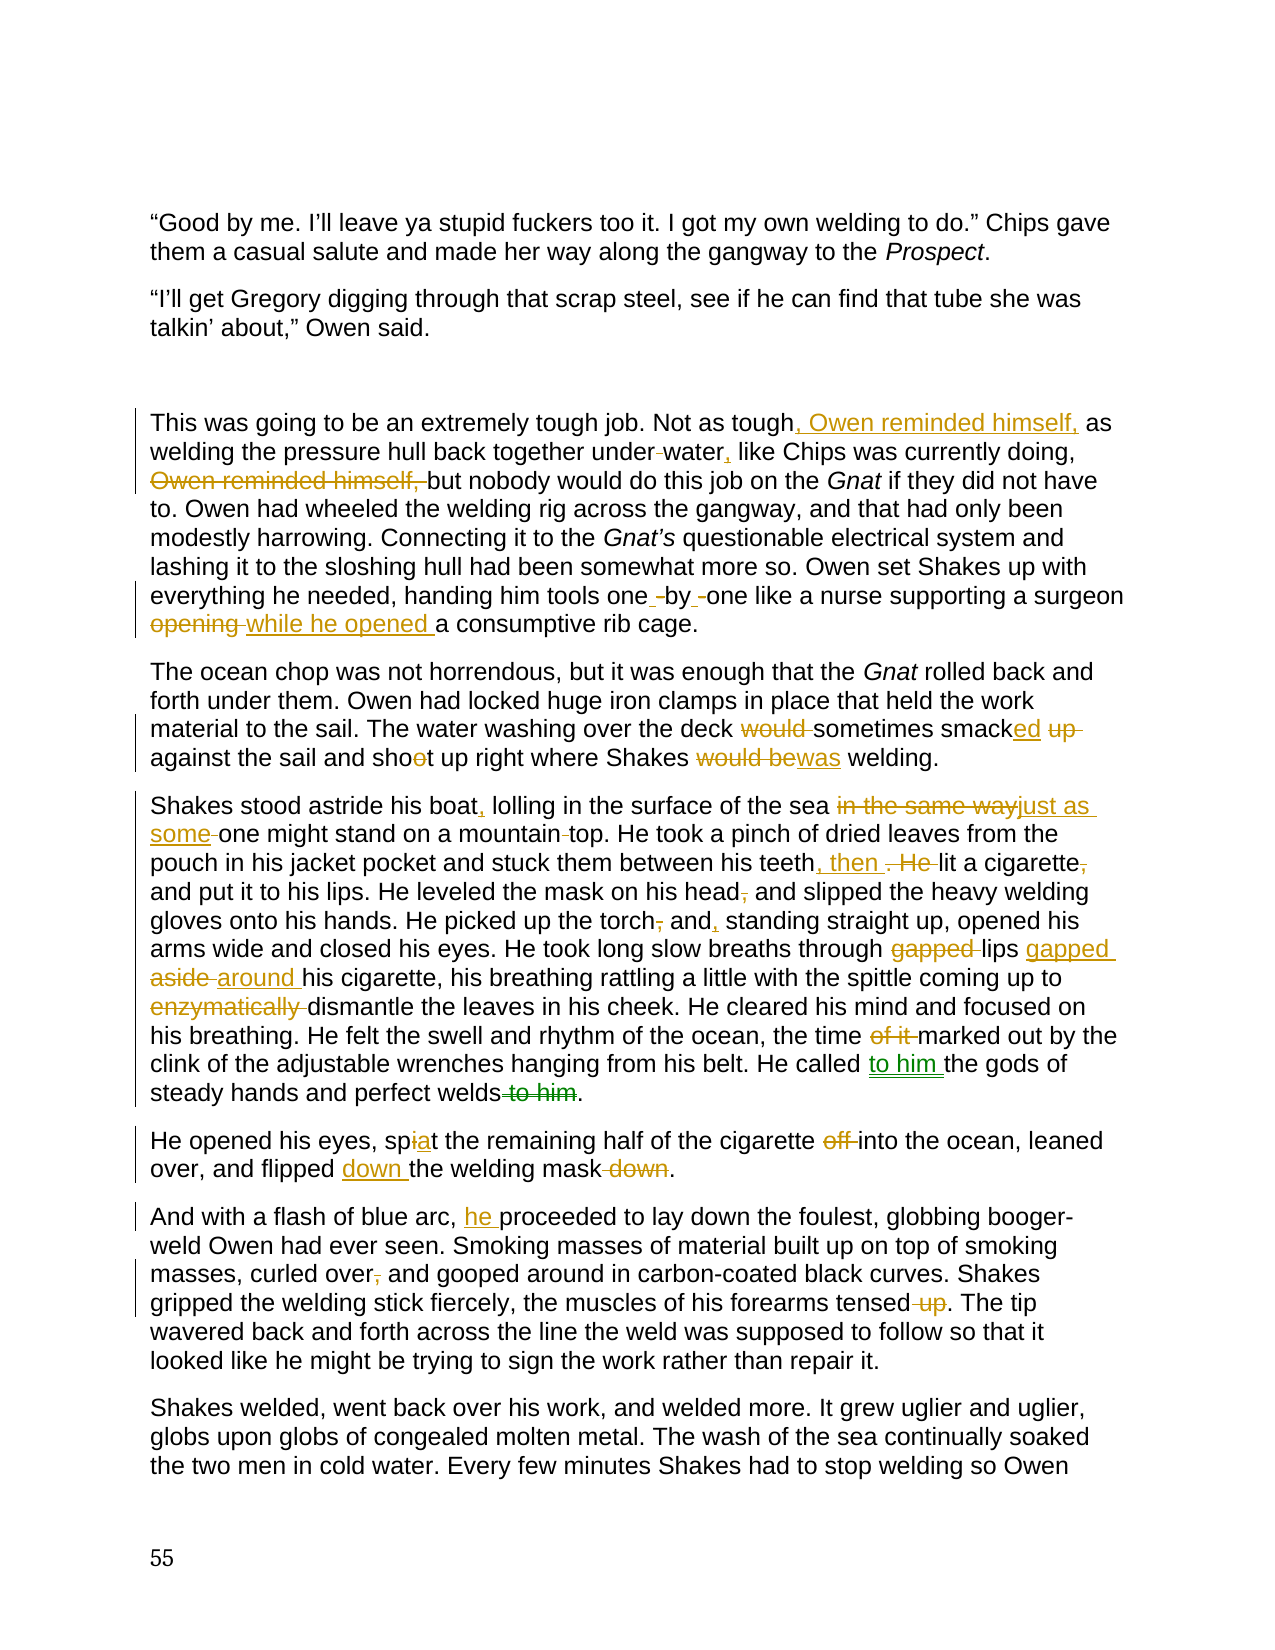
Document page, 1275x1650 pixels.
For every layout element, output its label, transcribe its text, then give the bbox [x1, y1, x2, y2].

text The ocean chop was not horrendous, but it was enough that the Gnat rolled back and forth under them. Owen had locked huge iron clamps in place that held the work material to the sail. The water washing over the deck sometimes smacked against the sail and shot up right where Shakes was welding. [150, 657, 1125, 772]
text This was going to be an extremely tough job. Not as tough, Owen reminded himself, as welding the pressure hull back together underwater, like Chips was currently doing, but nobody would do this job on the Gnat if they did not have to. Owen had wheeled the welding rig across the gangway, and that had only been modestly harrowing. Connecting it to the Gnat’s questionable electrical system and lashing it to the sloshing hull had been somewhat more so. Owen set Shakes up with everything he needed, handing him tools one by one like a nurse supporting a surgeon while he opened a consumptive rib cage. [150, 408, 1125, 638]
text He opened his eyes, spat the remaining half of the cigarette into the ocean, leaned over, and flipped down the welding mask. [150, 1126, 1125, 1183]
text And with a flash of blue arc, he proceeded to lay down the foulest, globbing booger-weld Owen had ever seen. Smoking masses of material built up on top of smoking masses, curled over and gooped around in carbon-coated black curves. Shakes gripped the welding stick fiercely, the muscles of his forearms tensed. The tip wavered back and forth across the line the weld was supposed to follow so that it looked like he might be trying to sign the work rather than repair it. [150, 1202, 1125, 1374]
text “I’ll get Gregory digging through that scrap steel, see if he can find that tube she was talkin’ about,” Owen said. [150, 284, 1125, 342]
text Shakes stood astride his boat, lolling in the surface of the sea just as someone might stand on a mountaintop. He took a pinch of dried leaves from the pouch in his jacket pocket and stuck them between his teeth, then lit a cigarette and put it to his lips. He leveled the mask on his head and slipped the heavy welding gloves onto his hands. He picked up the torch and, standing straight up, opened his arms wide and closed his eyes. He took long slow breaths through lips gapped around his cigarette, his breathing rattling a little with the spittle coming up to dismantle the leaves in his cheek. He cleared his mind and focused on his breathing. He felt the swell and rhythm of the ocean, the time marked out by the clink of the adjustable wrenches hanging from his belt. He called to him the gods of steady hands and perfect welds. [150, 791, 1125, 1107]
text Shakes welded, went back over his work, and welded more. It grew uglier and uglier, globs upon globs of congealed molten metal. The wash of the sea continually soaked the two men in cold water. Every few minutes Shakes had to stop welding so Owen [150, 1393, 1125, 1479]
text “Good by me. I’ll leave ya stupid fuckers too it. I got my own welding to do.” Chips gave them a casual salute and made her way along the gangway to the Prospect. [150, 208, 1125, 266]
